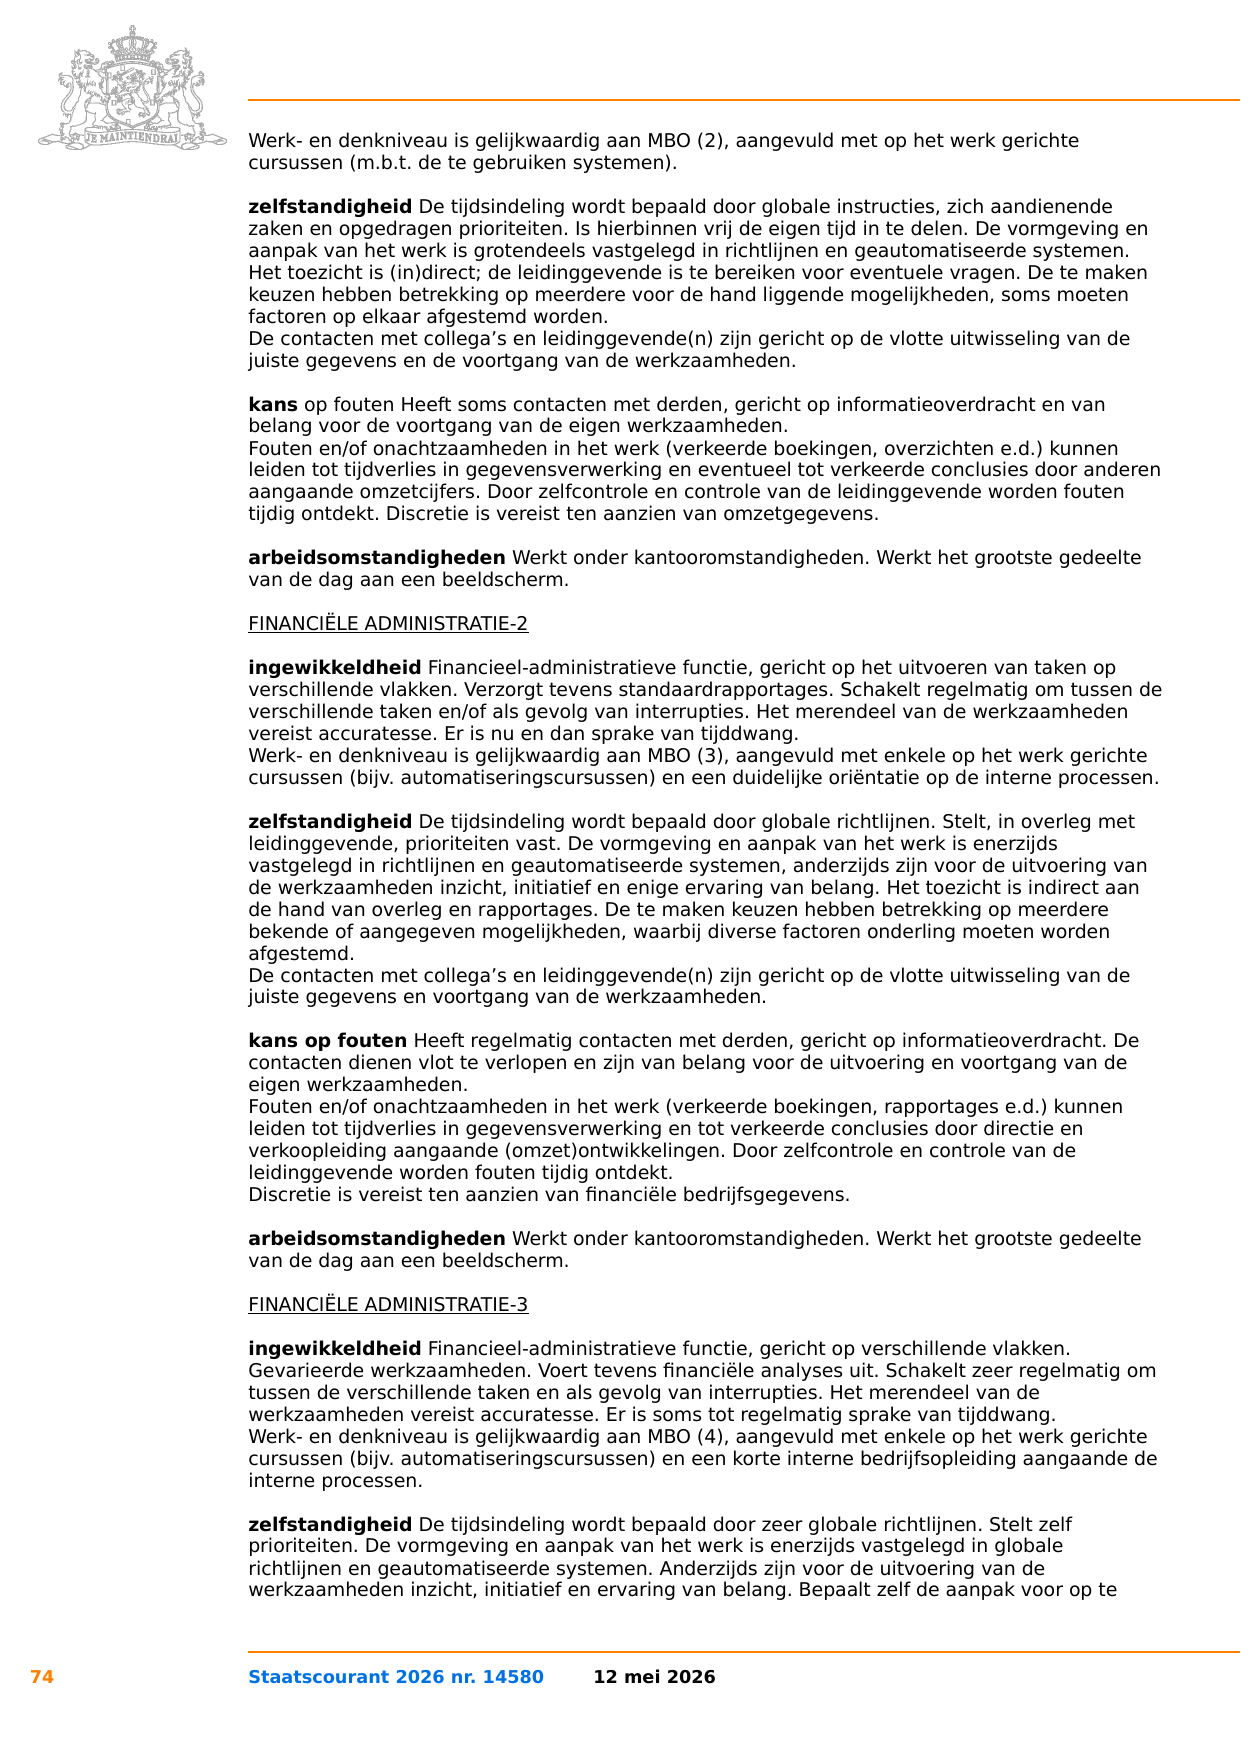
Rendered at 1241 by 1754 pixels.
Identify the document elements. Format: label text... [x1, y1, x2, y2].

text kans op fouten Heeft regelmatig contacten met derden, gericht op informatieoverdracht. De contacten dienen vlot te verlopen en zijn van belang voor de uitvoering en voortgang van de eigen werkzaamheden. [248, 1030, 1163, 1096]
text Fouten en/of onachtzaamheden in het werk (verkeerde boekingen, rapportages e.d.) kunnen leiden tot tijdverlies in gegevensverwerking en tot verkeerde conclusies door directie en verkoopleiding aangaande (omzet)ontwikkelingen. Door zelfcontrole en controle van de leidinggevende worden fouten tijdig ontdekt. [248, 1096, 1163, 1184]
text Fouten en/of onachtzaamheden in het werk (verkeerde boekingen, overzichten e.d.) kunnen leiden tot tijdverlies in gegevensverwerking en eventueel tot verkeerde conclusies door anderen aangaande omzetcijfers. Door zelfcontrole en controle van de leidinggevende worden fouten tijdig ontdekt. Discretie is vereist ten aanzien van omzetgegevens. [248, 437, 1163, 525]
text ingewikkeldheid Financieel-administratieve functie, gericht op het uitvoeren van taken op verschillende vlakken. Verzorgt tevens standaardrapportages. Schakelt regelmatig om tussen de verschillende taken en/of als gevolg van interrupties. Het merendeel van de werkzaamheden vereist accuratesse. Er is nu en dan sprake van tijddwang. [248, 657, 1163, 745]
text arbeidsomstandigheden Werkt onder kantooromstandigheden. Werkt het grootste gedeelte van de dag aan een beeldscherm. [248, 547, 1163, 591]
text zelfstandigheid De tijdsindeling wordt bepaald door globale instructies, zich aandienende zaken en opgedragen prioriteiten. Is hierbinnen vrij de eigen tijd in te delen. De vormgeving en aanpak van het werk is grotendeels vastgelegd in richtlijnen en geautomatiseerde systemen. Het toezicht is (in)direct; de leidinggevende is te bereiken voor eventuele vragen. De te maken keuzen hebben betrekking op meerdere voor de hand liggende mogelijkheden, soms moeten factoren op elkaar afgestemd worden. [248, 196, 1163, 328]
subtitle FINANCIËLE ADMINISTRATIE-2 [248, 613, 1163, 635]
text kans op fouten Heeft soms contacten met derden, gericht op informatieoverdracht en van belang voor de voortgang van de eigen werkzaamheden. [248, 393, 1163, 437]
text zelfstandigheid De tijdsindeling wordt bepaald door zeer globale richtlijnen. Stelt zelf prioriteiten. De vormgeving en aanpak van het werk is enerzijds vastgelegd in globale richtlijnen en geautomatiseerde systemen. Anderzijds zijn voor de uitvoering van de werkzaamheden inzicht, initiatief en ervaring van belang. Bepaalt zelf de aanpak voor op te [248, 1513, 1163, 1601]
text Discretie is vereist ten aanzien van financiële bedrijfsgegevens. [248, 1184, 1163, 1206]
subtitle FINANCIËLE ADMINISTRATIE-3 [248, 1294, 1163, 1316]
text De contacten met collega’s en leidinggevende(n) zijn gericht op de vlotte uitwisseling van de juiste gegevens en de voortgang van de werkzaamheden. [248, 328, 1163, 372]
text Werk- en denkniveau is gelijkwaardig aan MBO (4), aangevuld met enkele op het werk gerichte cursussen (bijv. automatiseringscursussen) en een korte interne bedrijfsopleiding aangaande de interne processen. [248, 1426, 1163, 1492]
text Werk- en denkniveau is gelijkwaardig aan MBO (3), aangevuld met enkele op het werk gerichte cursussen (bijv. automatiseringscursussen) en een duidelijke oriëntatie op de interne processen. [248, 745, 1163, 789]
text ingewikkeldheid Financieel-administratieve functie, gericht op verschillende vlakken. Gevarieerde werkzaamheden. Voert tevens financiële analyses uit. Schakelt zeer regelmatig om tussen de verschillende taken en als gevolg van interrupties. Het merendeel van de werkzaamheden vereist accuratesse. Er is soms tot regelmatig sprake van tijddwang. [248, 1338, 1163, 1426]
text arbeidsomstandigheden Werkt onder kantooromstandigheden. Werkt het grootste gedeelte van de dag aan een beeldscherm. [248, 1228, 1163, 1272]
picture [38, 25, 227, 150]
text De contacten met collega’s en leidinggevende(n) zijn gericht op de vlotte uitwisseling van de juiste gegevens en voortgang van de werkzaamheden. [248, 964, 1163, 1008]
text zelfstandigheid De tijdsindeling wordt bepaald door globale richtlijnen. Stelt, in overleg met leidinggevende, prioriteiten vast. De vormgeving en aanpak van het werk is enerzijds vastgelegd in richtlijnen en geautomatiseerde systemen, anderzijds zijn voor de uitvoering van de werkzaamheden inzicht, initiatief en enige ervaring van belang. Het toezicht is indirect aan de hand van overleg en rapportages. De te maken keuzen hebben betrekking op meerdere bekende of aangegeven mogelijkheden, waarbij diverse factoren onderling moeten worden afgestemd. [248, 811, 1163, 964]
text Werk- en denkniveau is gelijkwaardig aan MBO (2), aangevuld met op het werk gerichte cursussen (m.b.t. de te gebruiken systemen). [248, 130, 1163, 174]
